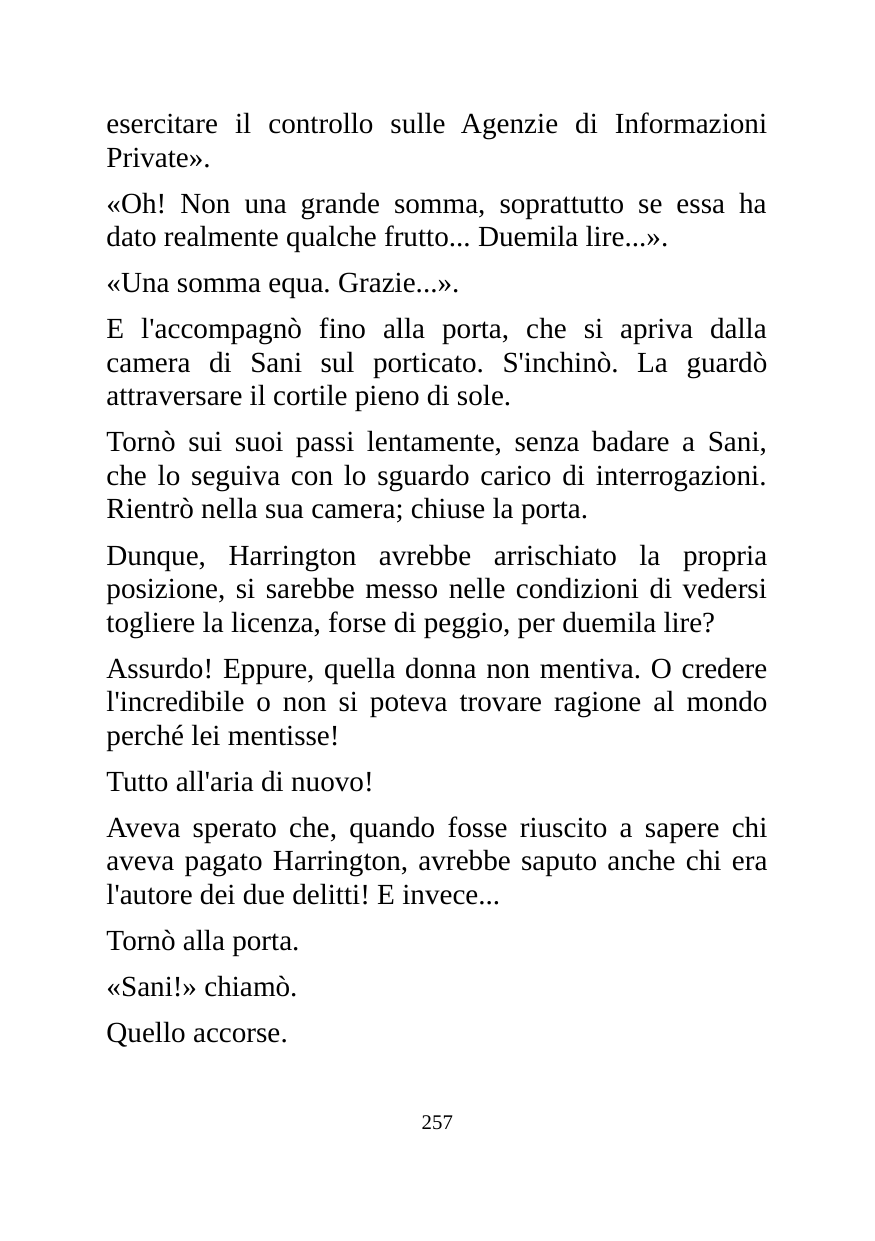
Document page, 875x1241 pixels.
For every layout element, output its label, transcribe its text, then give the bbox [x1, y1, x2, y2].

text esercitare il controllo sulle Agenzie di Informazioni Private». [106, 106, 768, 173]
text Quello accorse. [106, 1015, 768, 1049]
text Tornò sui suoi passi lentamente, senza badare a Sani, che lo seguiva con lo sguardo carico di interrogazioni. Rientrò nella sua camera; chiuse la porta. [106, 424, 768, 525]
text E l'accompagnò fino alla porta, che si apriva dalla camera di Sani sul porticato. S'inchinò. La guardò attraversare il cortile pieno di sole. [106, 311, 768, 412]
text «Sani!» chiamò. [106, 969, 768, 1003]
text Tornò alla porta. [106, 923, 768, 957]
text Dunque, Harrington avrebbe arrischiato la propria posizione, si sarebbe messo nelle condizioni di vedersi togliere la licenza, forse di peggio, per duemila lire? [106, 538, 768, 638]
text Assurdo! Eppure, quella donna non mentiva. O credere l'incredibile o non si poteva trovare ragione al mondo perché lei mentisse! [106, 651, 768, 751]
text «Oh! Non una grande somma, soprattutto se essa ha dato realmente qualche frutto... Duemila lire...». [106, 186, 768, 253]
text «Una somma equa. Grazie...». [106, 265, 768, 299]
text Aveva sperato che, quando fosse riuscito a sapere chi aveva pagato Harrington, avrebbe saputo anche chi era l'autore dei due delitti! E invece... [106, 810, 768, 911]
text Tutto all'aria di nuovo! [106, 764, 768, 797]
